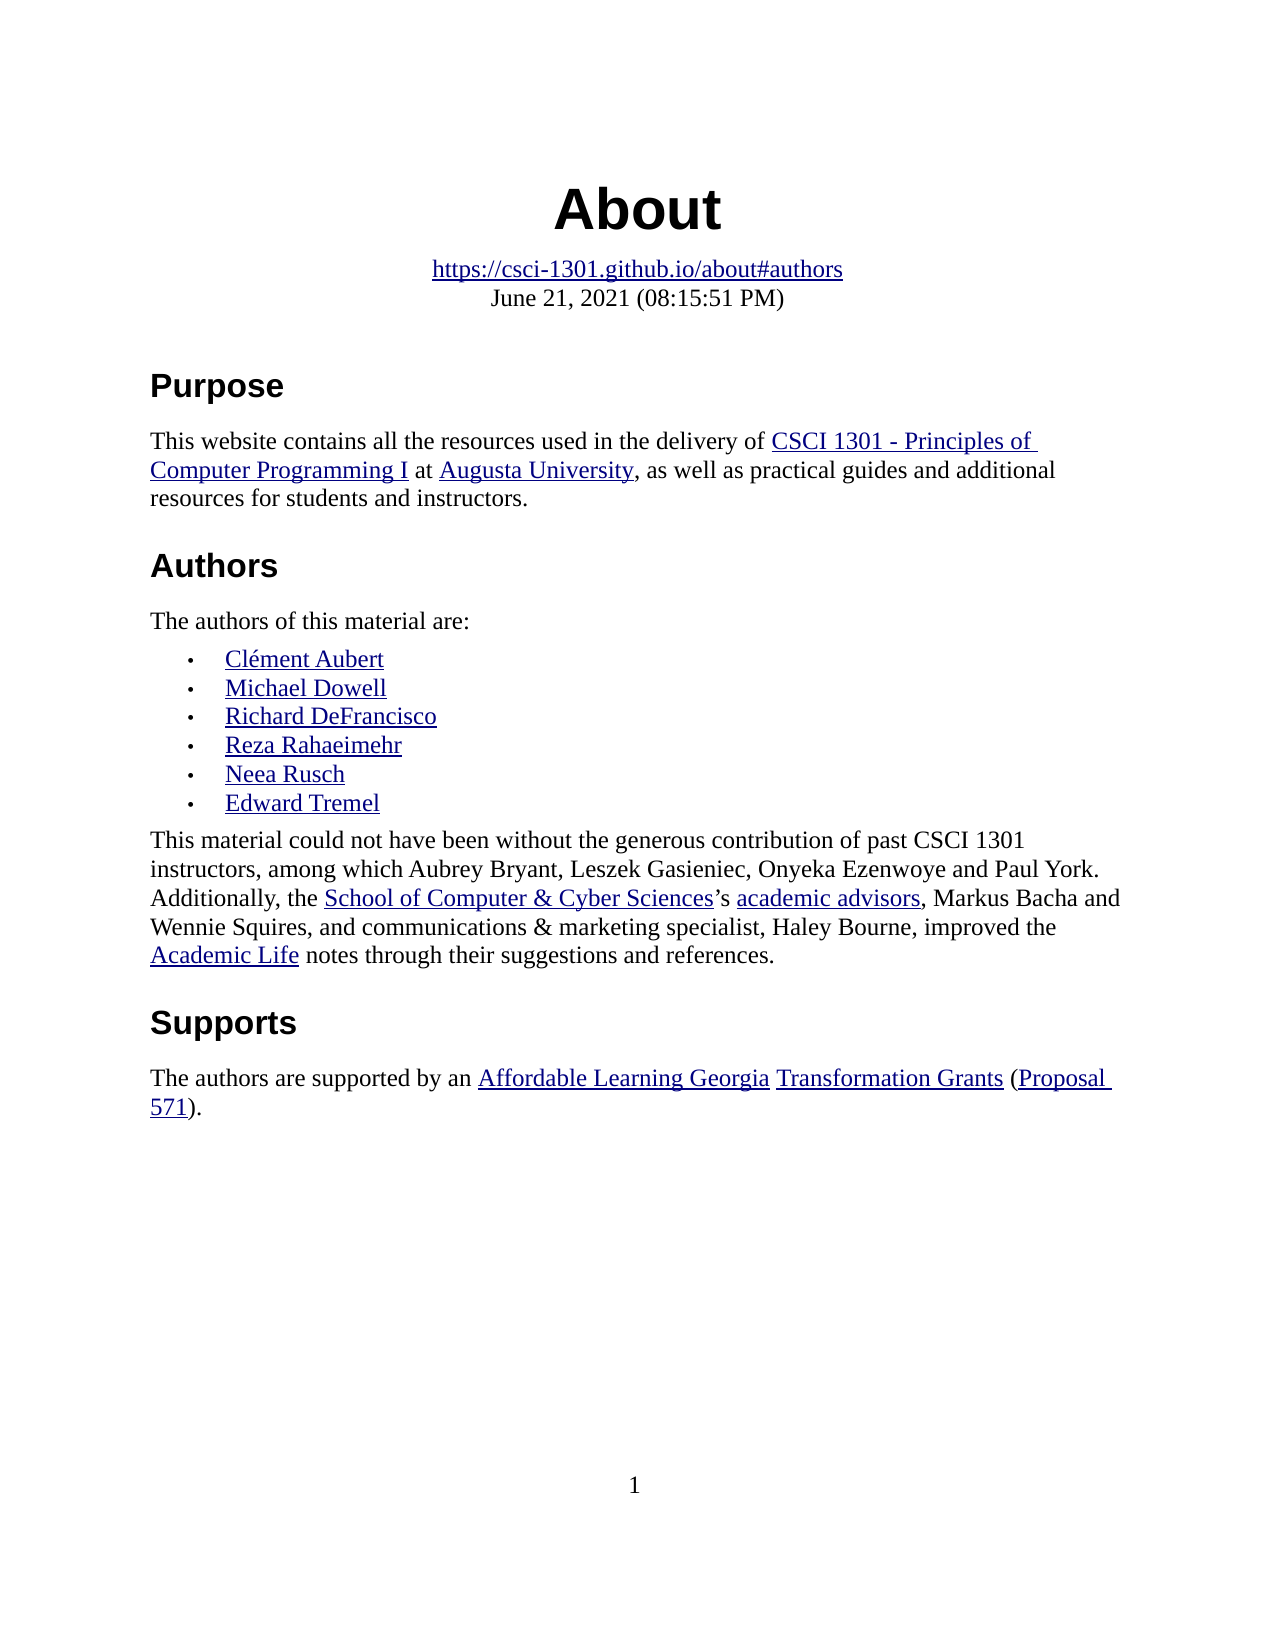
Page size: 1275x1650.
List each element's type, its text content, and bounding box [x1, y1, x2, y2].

text This material could not have been without the generous contribution of past CSCI 1301 instructors, among which Aubrey Bryant, Leszek Gasieniec, Onyeka Ezenwoye and Paul York. Additionally, the School of Computer & Cyber Sciences’s academic advisors, Markus Bacha and Wennie Squires, and communications & marketing specialist, Haley Bourne, improved the Academic Life notes through their suggestions and references. [150, 825, 1125, 969]
list Clément Aubert [187, 644, 1125, 673]
list Richard DeFrancisco [187, 701, 1125, 730]
text The authors are supported by an Affordable Learning Georgia Transformation Grants (Proposal 571). [150, 1063, 1125, 1121]
subtitle Authors [150, 546, 1125, 585]
title About [150, 175, 1125, 242]
subtitle Supports [150, 1003, 1125, 1042]
text The authors of this material are: [150, 606, 1125, 635]
list Neea Rusch [187, 759, 1125, 788]
list Reza Rahaeimehr [187, 730, 1125, 759]
text https://csci-1301.github.io/about#authors [150, 254, 1125, 283]
subtitle Purpose [150, 366, 1125, 404]
text This website contains all the resources used in the delivery of CSCI 1301 - Principles of Computer Programming I at Augusta University, as well as practical guides and additional resources for students and instructors. [150, 426, 1125, 512]
list Edward Tremel [187, 788, 1125, 816]
list Michael Dowell [187, 673, 1125, 701]
text June 21, 2021 (08:15:51 PM) [150, 283, 1125, 312]
